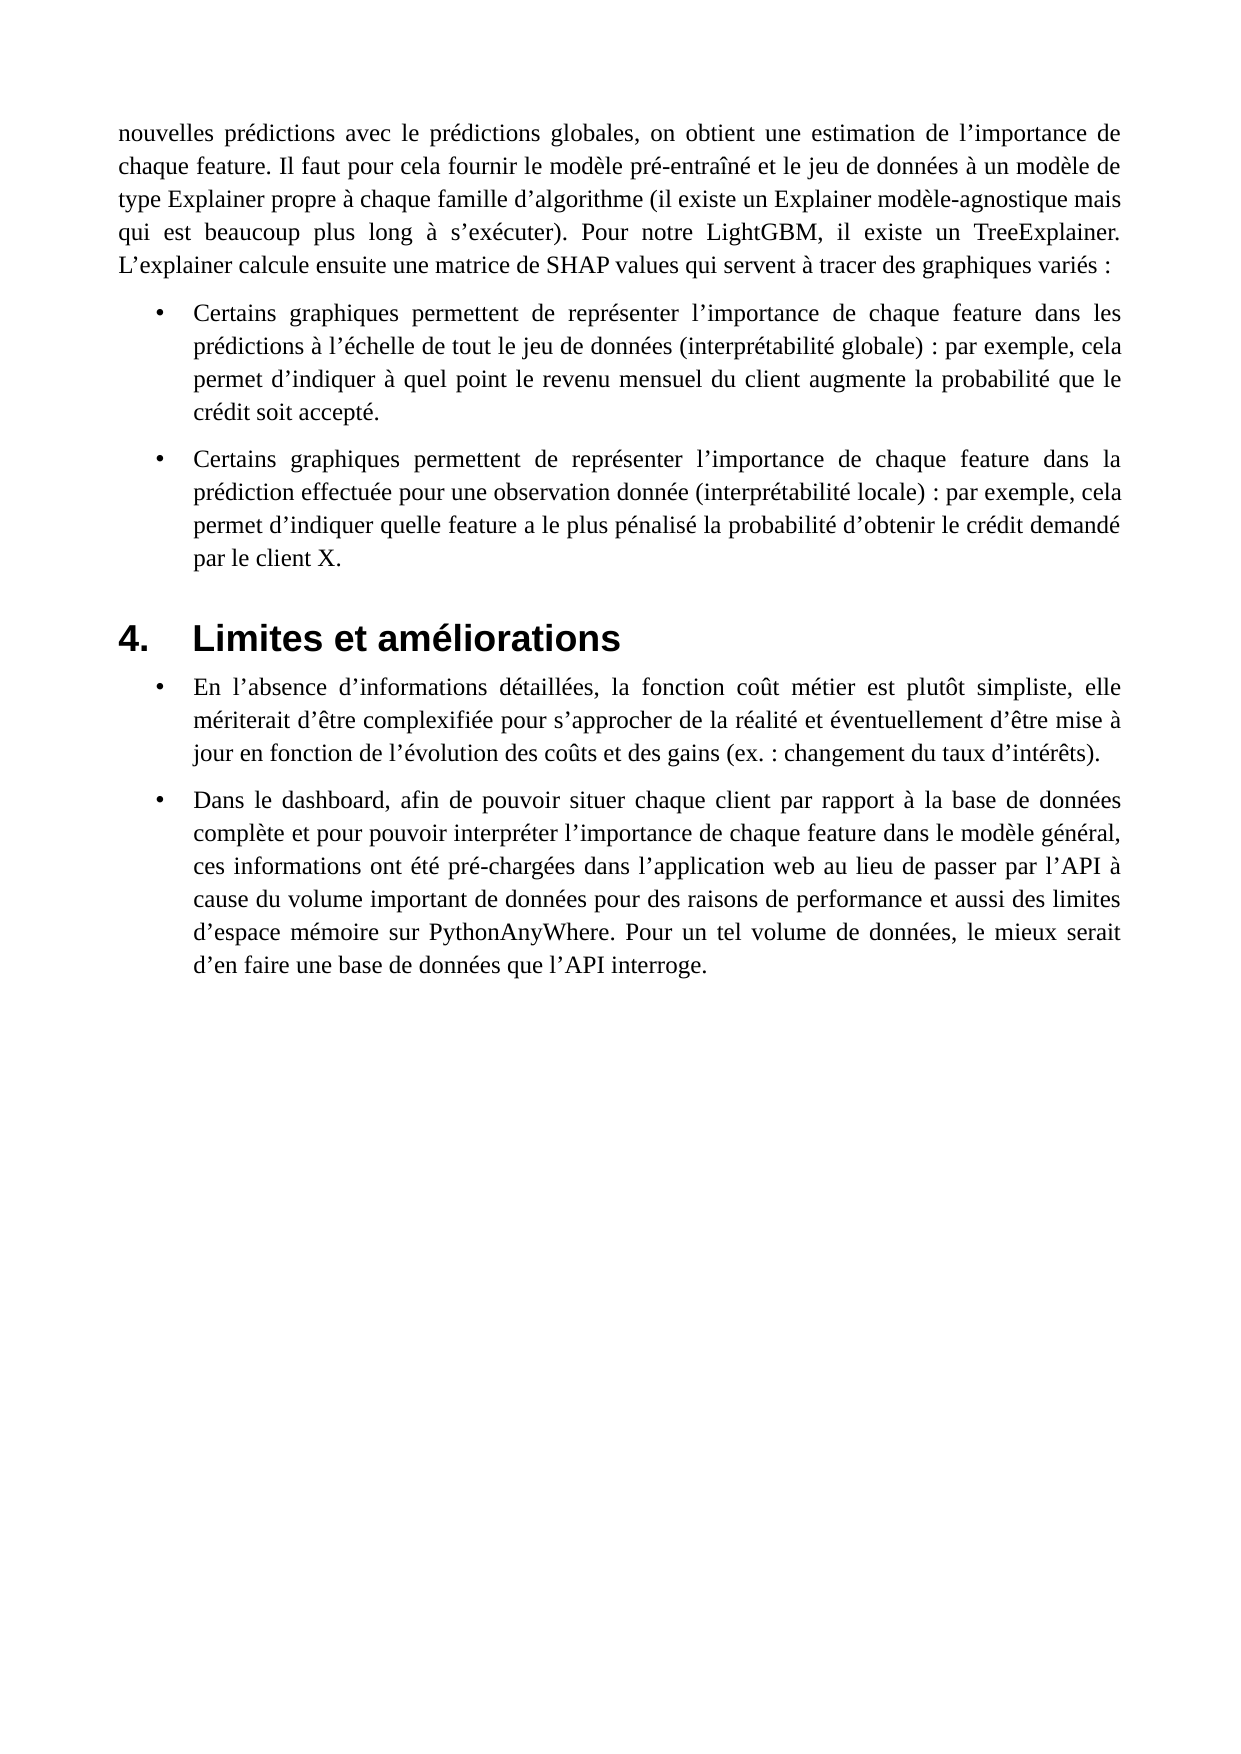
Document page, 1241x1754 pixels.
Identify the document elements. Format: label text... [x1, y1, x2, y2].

subtitle Limites et améliorations [118, 616, 1122, 659]
list Dans le dashboard, afin de pouvoir situer chaque client par rapport à la base de données complète et pour pouvoir interpréter l’importance de chaque feature dans le modèle général, ces informations ont été pré-chargées dans l’application web au lieu de passer par l’API à cause du volume important de données pour des raisons de performance et aussi des limites d’espace mémoire sur PythonAnyWhere. Pour un tel volume de données, le mieux serait d’en faire une base de données que l’API interroge. [156, 785, 1122, 979]
list Certains graphiques permettent de représenter l’importance de chaque feature dans les prédictions à l’échelle de tout le jeu de données (interprétabilité globale) : par exemple, cela permet d’indiquer à quel point le revenu mensuel du client augmente la probabilité que le crédit soit accepté. [156, 298, 1122, 426]
text nouvelles prédictions avec le prédictions globales, on obtient une estimation de l’importance de chaque feature. Il faut pour cela fournir le modèle pré-entraîné et le jeu de données à un modèle de type Explainer propre à chaque famille d’algorithme (il existe un Explainer modèle-agnostique mais qui est beaucoup plus long à s’exécuter). Pour notre LightGBM, il existe un TreeExplainer. L’explainer calcule ensuite une matrice de SHAP values qui servent à tracer des graphiques variés : [118, 118, 1122, 279]
list En l’absence d’informations détaillées, la fonction coût métier est plutôt simpliste, elle mériterait d’être complexifiée pour s’approcher de la réalité et éventuellement d’être mise à jour en fonction de l’évolution des coûts et des gains (ex. : changement du taux d’intérêts). [156, 672, 1122, 767]
list Certains graphiques permettent de représenter l’importance de chaque feature dans la prédiction effectuée pour une observation donnée (interprétabilité locale) : par exemple, cela permet d’indiquer quelle feature a le plus pénalisé la probabilité d’obtenir le crédit demandé par le client X. [156, 444, 1122, 572]
